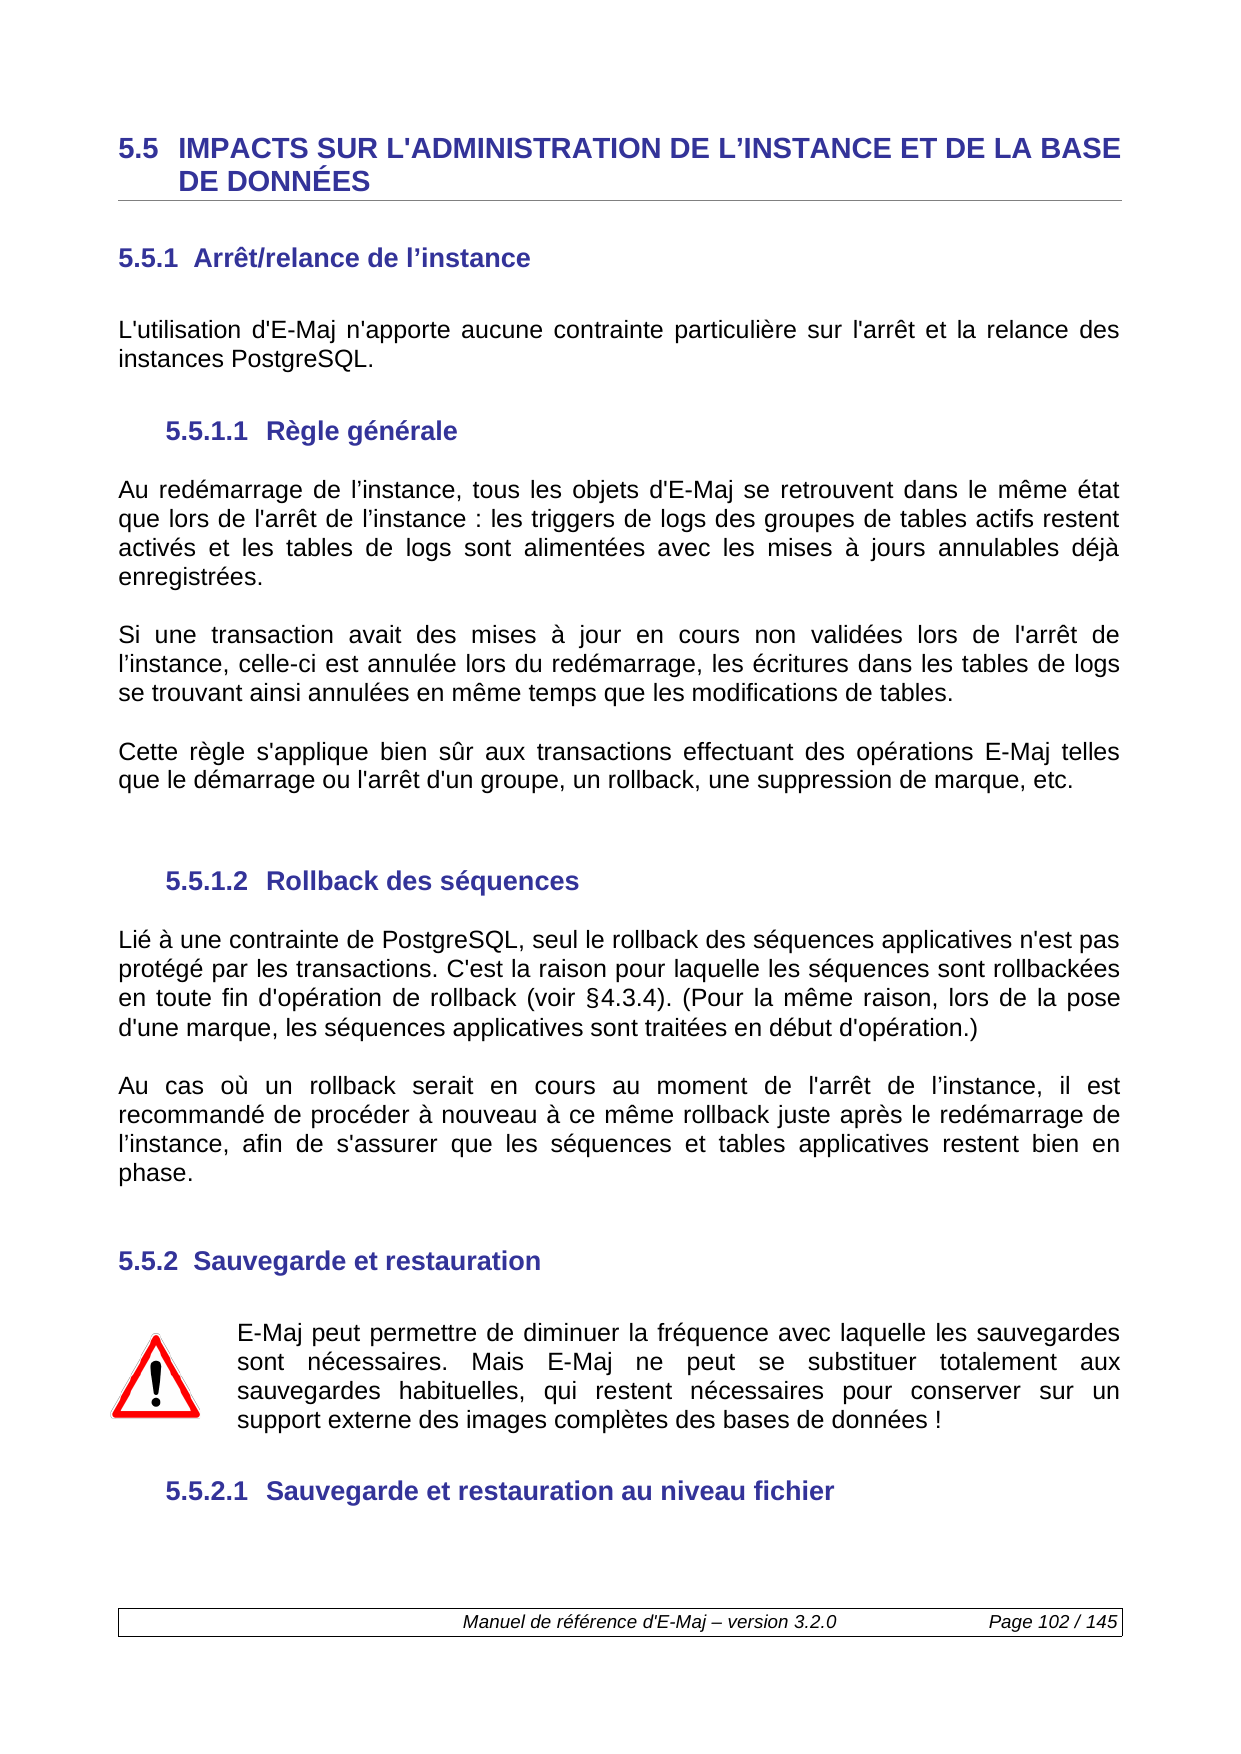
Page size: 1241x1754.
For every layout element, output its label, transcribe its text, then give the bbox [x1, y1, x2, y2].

text Au cas où un rollback serait en cours au moment de l'arrêt de l’instance, il est recommandé de procéder à nouveau à ce même rollback juste après le redémarrage de l’instance, afin de s'assurer que les séquences et tables applicatives restent bien en phase. [118, 1071, 1122, 1187]
subtitle Règle générale [165, 415, 1122, 446]
subtitle Sauvegarde et restauration [118, 1245, 1122, 1276]
text Lié à une contrainte de PostgreSQL, seul le rollback des séquences applicatives n'est pas protégé par les transactions. C'est la raison pour laquelle les séquences sont rollbackées en toute fin d'opération de rollback (voir §4.3.4). (Pour la même raison, lors de la pose d'une marque, les séquences applicatives sont traitées en début d'opération.) [118, 925, 1122, 1041]
subtitle Arrêt/relance de l’instance [118, 242, 1122, 273]
picture [110, 1333, 201, 1419]
text Au redémarrage de l’instance, tous les objets d'E-Maj se retrouvent dans le même état que lors de l'arrêt de l’instance : les triggers de logs des groupes de tables actifs restent activés et les tables de logs sont alimentées avec les mises à jours annulables déjà enregistrées. [118, 475, 1122, 591]
text Si une transaction avait des mises à jour en cours non validées lors de l'arrêt de l’instance, celle-ci est annulée lors du redémarrage, les écritures dans les tables de logs se trouvant ainsi annulées en même temps que les modifications de tables. [118, 620, 1122, 707]
subtitle Impacts sur l'administration de l’instance et de la base de données [118, 131, 1122, 200]
subtitle Rollback des séquences [165, 865, 1122, 896]
text E-Maj peut permettre de diminuer la fréquence avec laquelle les sauvegardes sont nécessaires. Mais E-Maj ne peut se substituer totalement aux sauvegardes habituelles, qui restent nécessaires pour conserver sur un support externe des images complètes des bases de données ! [237, 1317, 1122, 1434]
subtitle Sauvegarde et restauration au niveau fichier [165, 1475, 1122, 1506]
text Cette règle s'applique bien sûr aux transactions effectuant des opérations E-Maj telles que le démarrage ou l'arrêt d'un groupe, un rollback, une suppression de marque, etc. [118, 736, 1122, 794]
text L'utilisation d'E-Maj n'apporte aucune contrainte particulière sur l'arrêt et la relance des instances PostgreSQL. [118, 315, 1122, 373]
